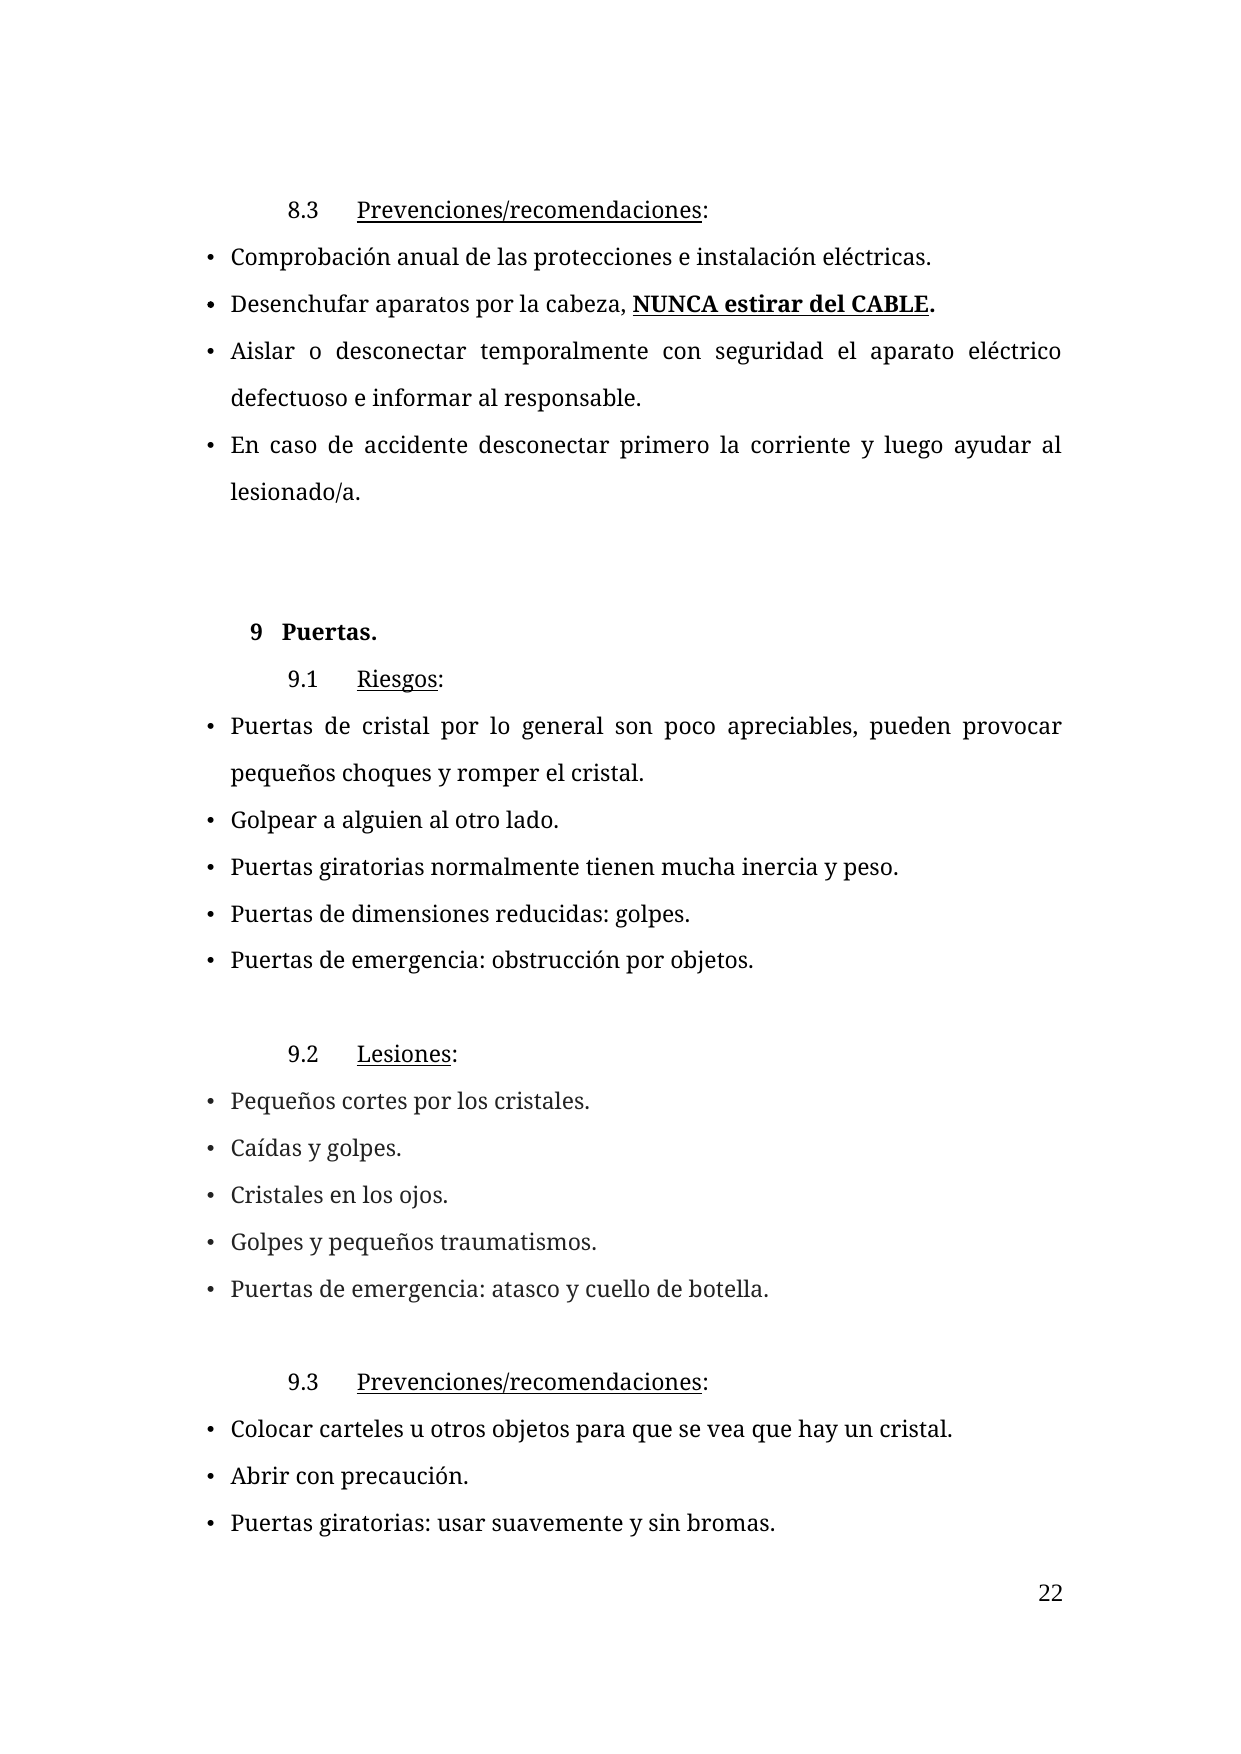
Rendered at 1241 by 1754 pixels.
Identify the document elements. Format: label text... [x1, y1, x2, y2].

list Aislar o desconectar temporalmente con seguridad el aparato eléctrico defectuoso e informar al responsable. [207, 335, 1063, 413]
list Puertas giratorias normalmente tienen mucha inercia y peso. [207, 851, 1063, 882]
list Desenchufar aparatos por la cabeza, NUNCA estirar del CABLE. [207, 288, 1063, 319]
list Puertas de dimensiones reducidas: golpes. [207, 898, 1063, 929]
list Puertas de cristal por lo general son poco apreciables, pueden provocar pequeños choques y romper el cristal. [207, 710, 1063, 788]
list Puertas. [244, 616, 1063, 648]
list Golpes y pequeños traumatismos. [207, 1226, 1063, 1257]
list Colocar carteles u otros objetos para que se vea que hay un cristal. [207, 1413, 1063, 1444]
list Cristales en los ojos. [207, 1179, 1063, 1210]
list Abrir con precaución. [207, 1460, 1063, 1491]
list Prevenciones/recomendaciones: [282, 194, 1063, 226]
list Puertas giratorias: usar suavemente y sin bromas. [207, 1507, 1063, 1538]
list Puertas de emergencia: atasco y cuello de botella. [207, 1273, 1063, 1304]
list Prevenciones/recomendaciones: [282, 1366, 1063, 1398]
list Puertas de emergencia: obstrucción por objetos. [207, 944, 1063, 976]
list Caídas y golpes. [207, 1132, 1063, 1163]
list Golpear a alguien al otro lado. [207, 804, 1063, 835]
list Pequeños cortes por los cristales. [207, 1085, 1063, 1116]
list En caso de accidente desconectar primero la corriente y luego ayudar al lesionado/a. [207, 429, 1063, 507]
list Lesiones: [282, 1038, 1063, 1069]
list Comprobación anual de las protecciones e instalación eléctricas. [207, 241, 1063, 273]
list Riesgos: [282, 663, 1063, 694]
